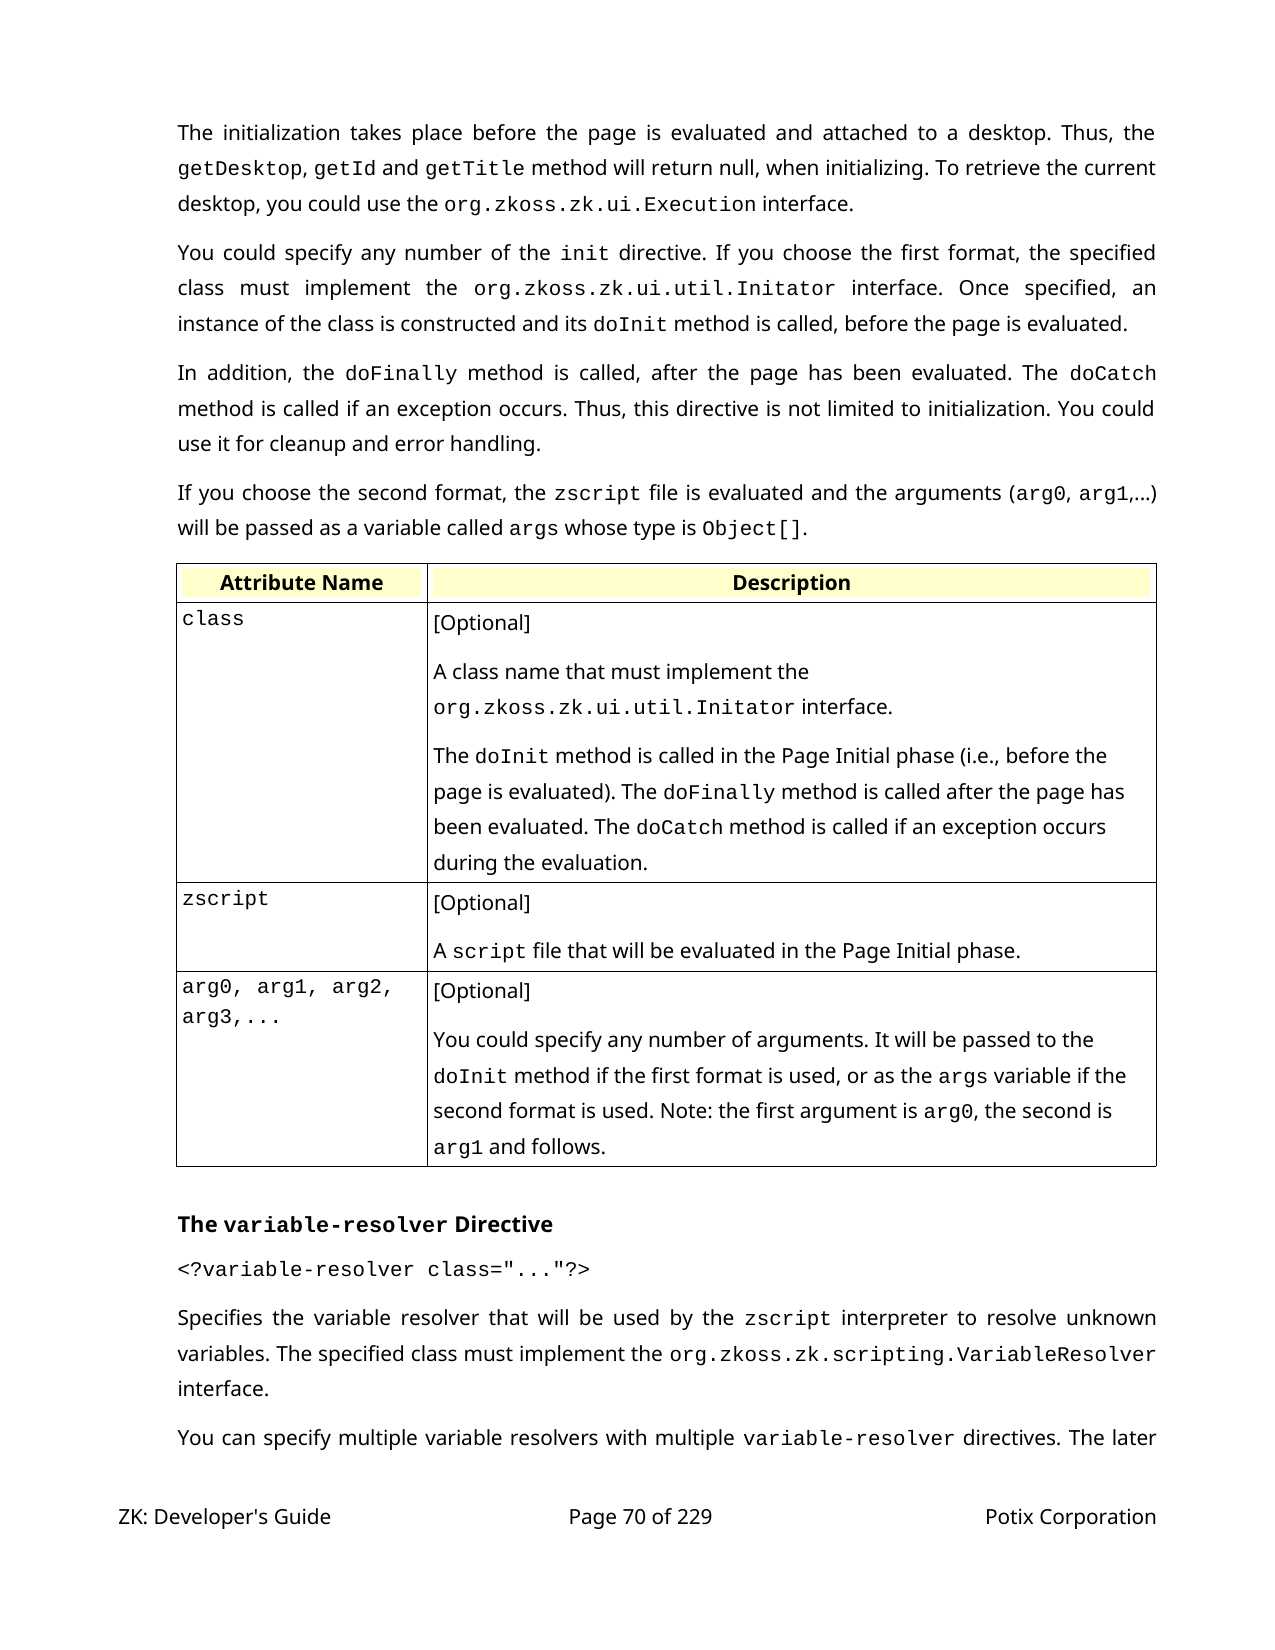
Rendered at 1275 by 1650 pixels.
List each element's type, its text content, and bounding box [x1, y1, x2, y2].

subtitle The variable-resolver Directive [177, 1209, 1157, 1239]
text In addition, the doFinally method is called, after the page has been evaluated. The doCatch method is called if an exception occurs. Thus, this directive is not limited to initialization. You could use it for cleanup and error handling. [177, 358, 1157, 457]
table_cell [Optional] You could specify any number of arguments. It will be passed to the doInit method if the first format is used, or as the args variable if the second format is used. Note: the first argument is arg0, the second is arg1 and follows. [428, 972, 1156, 1166]
table_header Attribute Name [177, 564, 427, 602]
text Specifies the variable resolver that will be used by the zscript interpreter to resolve unknown variables. The specified class must implement the org.zkoss.zk.scripting.VariableResolver interface. [177, 1303, 1157, 1403]
table_cell [Optional] A script file that will be evaluated in the Page Initial phase. [428, 883, 1156, 971]
table_cell [Optional] A class name that must implement the org.zkoss.zk.ui.util.Initator interface. The doInit method is called in the Page Initial phase (i.e., before the page is evaluated). The doFinally method is called after the page has been evaluated. The doCatch method is called if an exception occurs during the evaluation. [428, 603, 1156, 882]
table_cell arg0, arg1, arg2, arg3,... [177, 972, 427, 1166]
text <?variable-resolver class="..."?> [177, 1259, 1157, 1283]
text If you choose the second format, the zscript file is evaluated and the arguments (arg0, arg1,...) will be passed as a variable called args whose type is Object[]. [177, 478, 1157, 542]
text You can specify multiple variable resolvers with multiple variable-resolver directives. The later [177, 1423, 1157, 1452]
text The initialization takes place before the page is evaluated and attached to a desktop. Thus, the getDesktop, getId and getTitle method will return null, when initializing. To retrieve the current desktop, you could use the org.zkoss.zk.ui.Execution interface. [177, 118, 1157, 217]
table_cell class [177, 603, 427, 882]
text You could specify any number of the init directive. If you choose the first format, the specified class must implement the org.zkoss.zk.ui.util.Initator interface. Once specified, an instance of the class is constructed and its doInit method is called, before the page is evaluated. [177, 238, 1157, 338]
table_cell zscript [177, 883, 427, 971]
table_header Description [428, 564, 1156, 602]
